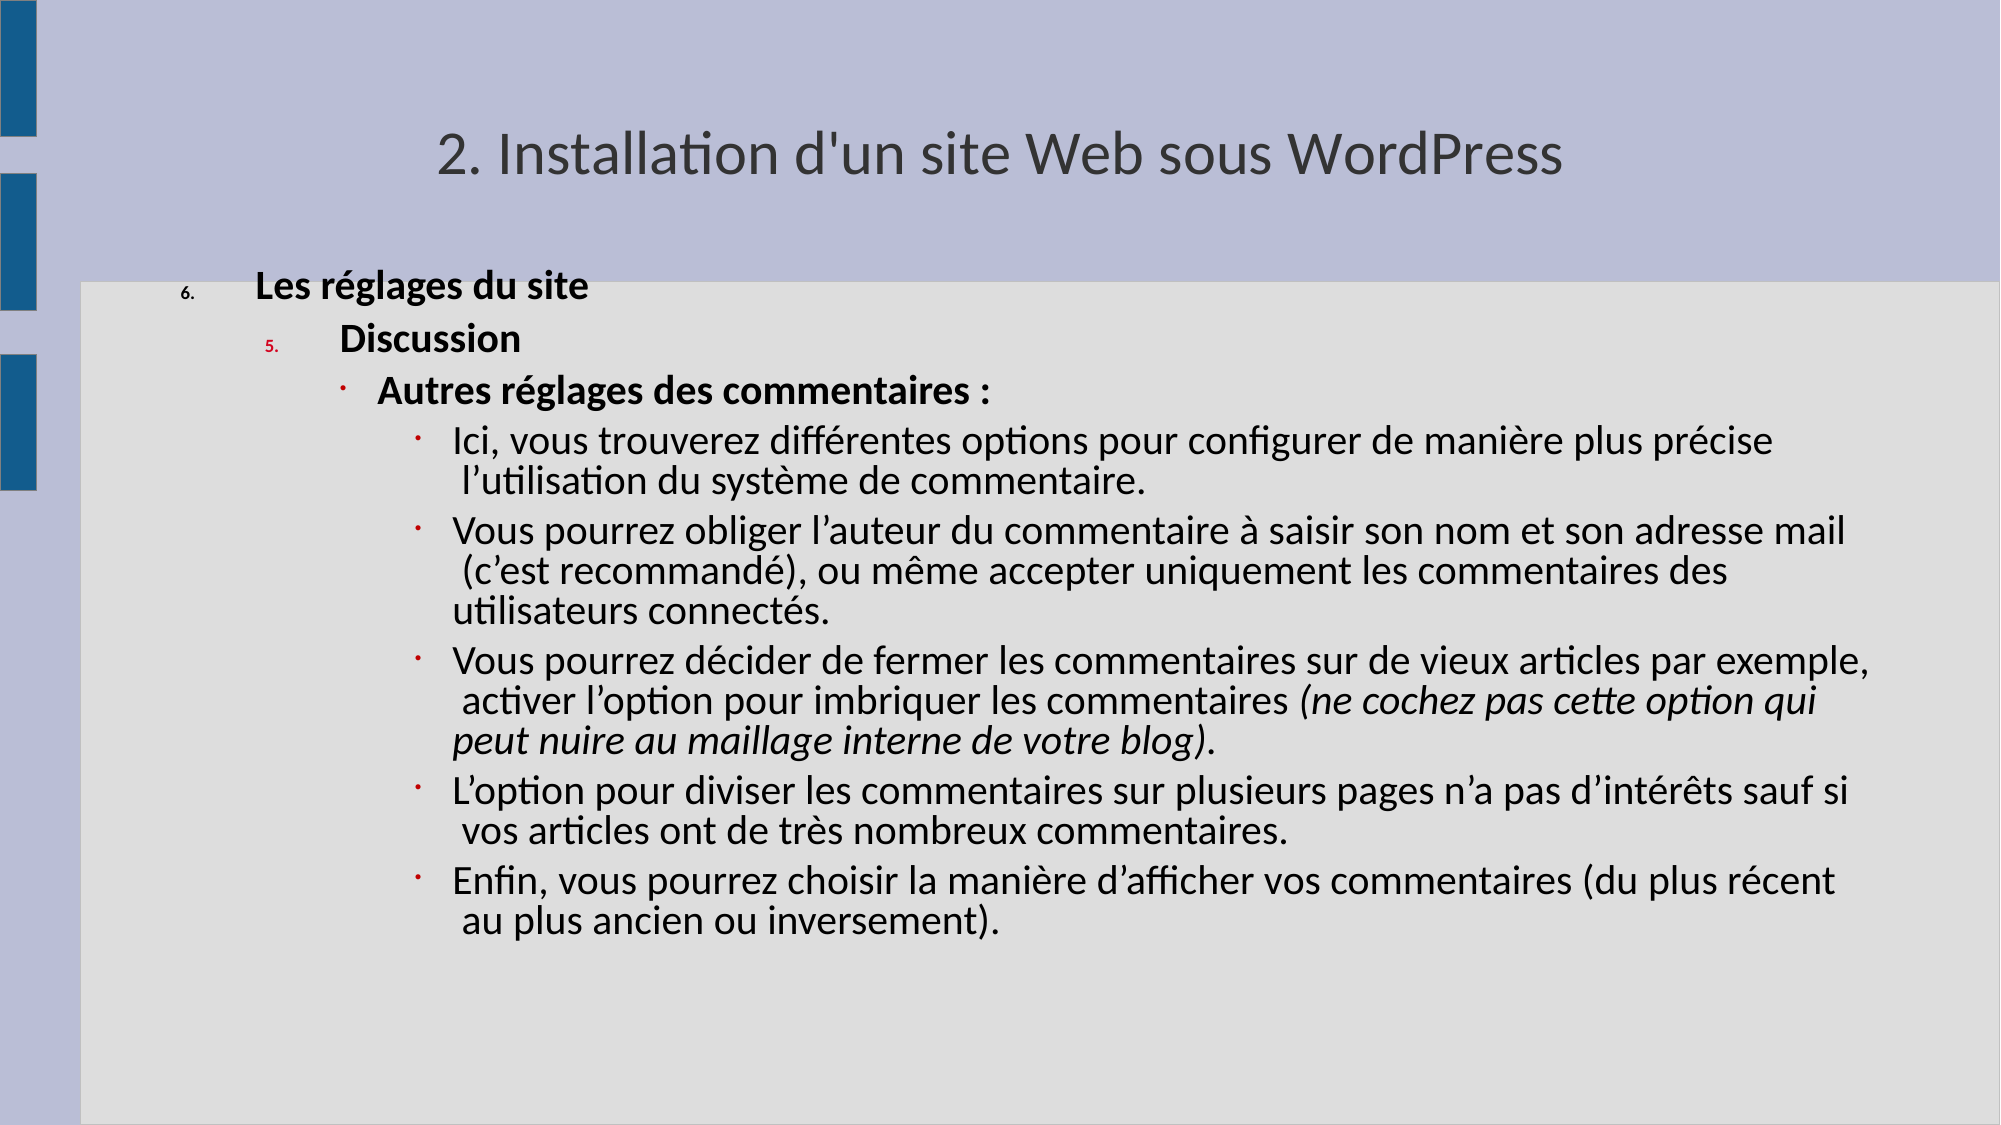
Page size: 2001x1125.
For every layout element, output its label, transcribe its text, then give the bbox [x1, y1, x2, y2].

title 2. Installation d'un site Web sous WordPress [423, 109, 1576, 256]
text_box Les réglages du site Discussion Autres réglages des commentaires : Ici, vous trouverez différentes options pour configurer de manière plus précise l’utilisation du système de commentaire. Vous pourrez obliger l’auteur du commentaire à saisir son nom et son adresse mail (c’est recommandé), ou même accepter uniquement les commentaires des utilisateurs connectés. Vous pourrez décider de fermer les commentaires sur de vieux articles par exemple, activer l’option pour imbriquer les commentaires (ne cochez pas cette option qui peut nuire au maillage interne de votre blog). L’option pour diviser les commentaires sur plusieurs pages n’a pas d’intérêts sauf si vos articles ont de très nombreux commentaires. Enfin, vous pourrez choisir la manière d’afficher vos commentaires (du plus récent au plus ancien ou inversement). [178, 256, 1874, 943]
